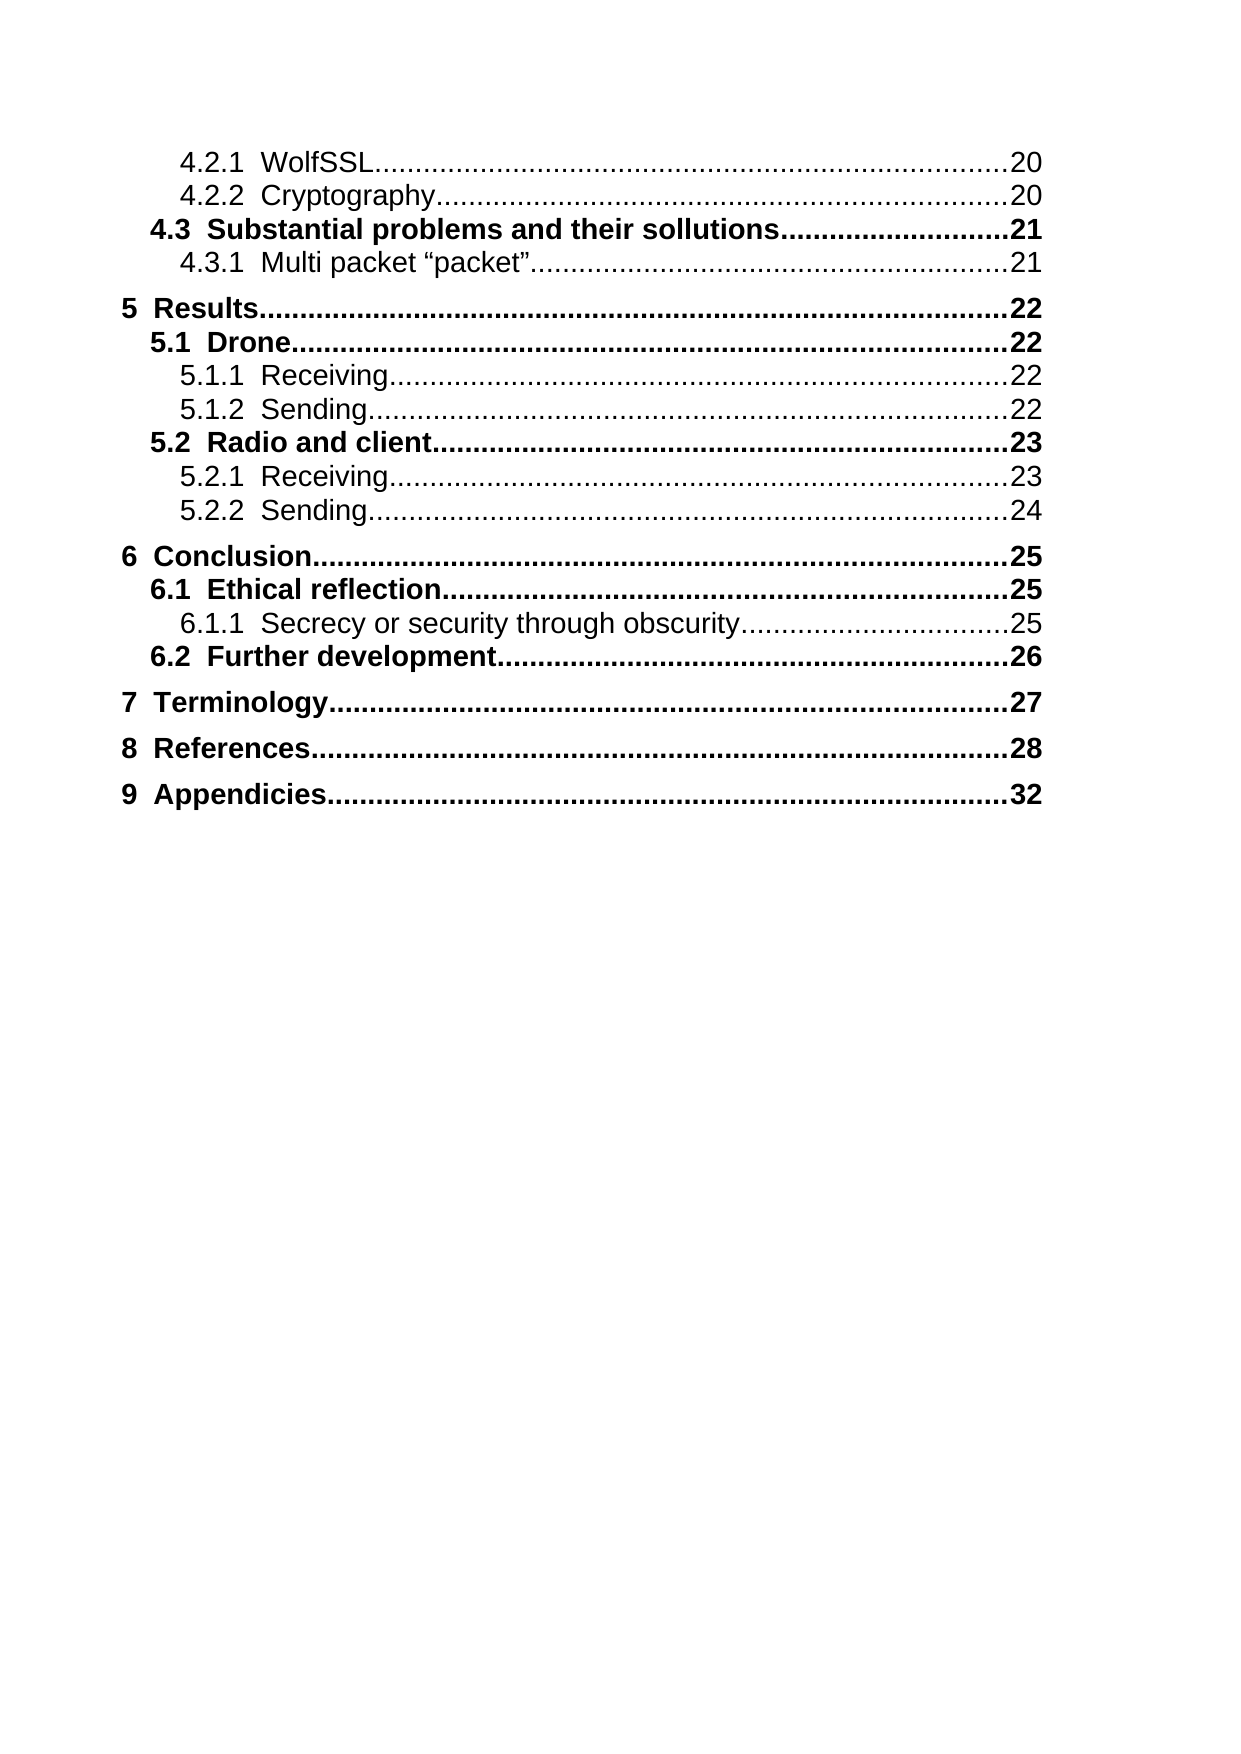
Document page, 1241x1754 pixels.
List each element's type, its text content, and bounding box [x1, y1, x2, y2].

text 5.2.2 Sending 24 [179, 493, 1042, 526]
text 5 Results 22 [121, 291, 1042, 325]
text 6 Conclusion 25 [121, 539, 1042, 572]
text 5.2 Radio and client 23 [150, 426, 1042, 459]
text 6.2 Further development 26 [150, 639, 1042, 673]
text 5.1 Drone 22 [150, 325, 1042, 358]
text 5.1.1 Receiving 22 [179, 358, 1042, 392]
text 6.1.1 Secrecy or security through obscurity 25 [179, 606, 1042, 639]
text 9 Appendicies 32 [121, 777, 1042, 811]
text 4.3 Substantial problems and their sollutions 21 [150, 212, 1042, 245]
text 6.1 Ethical reflection 25 [150, 572, 1042, 606]
text 4.2.2 Cryptography 20 [179, 178, 1042, 212]
text 5.2.1 Receiving 23 [179, 459, 1042, 493]
text 4.2.1 WolfSSL 20 [179, 145, 1042, 178]
text 4.3.1 Multi packet “packet” 21 [179, 245, 1042, 279]
text 7 Terminology 27 [121, 685, 1042, 719]
text 5.1.2 Sending 22 [179, 392, 1042, 426]
text 8 References 28 [121, 731, 1042, 765]
